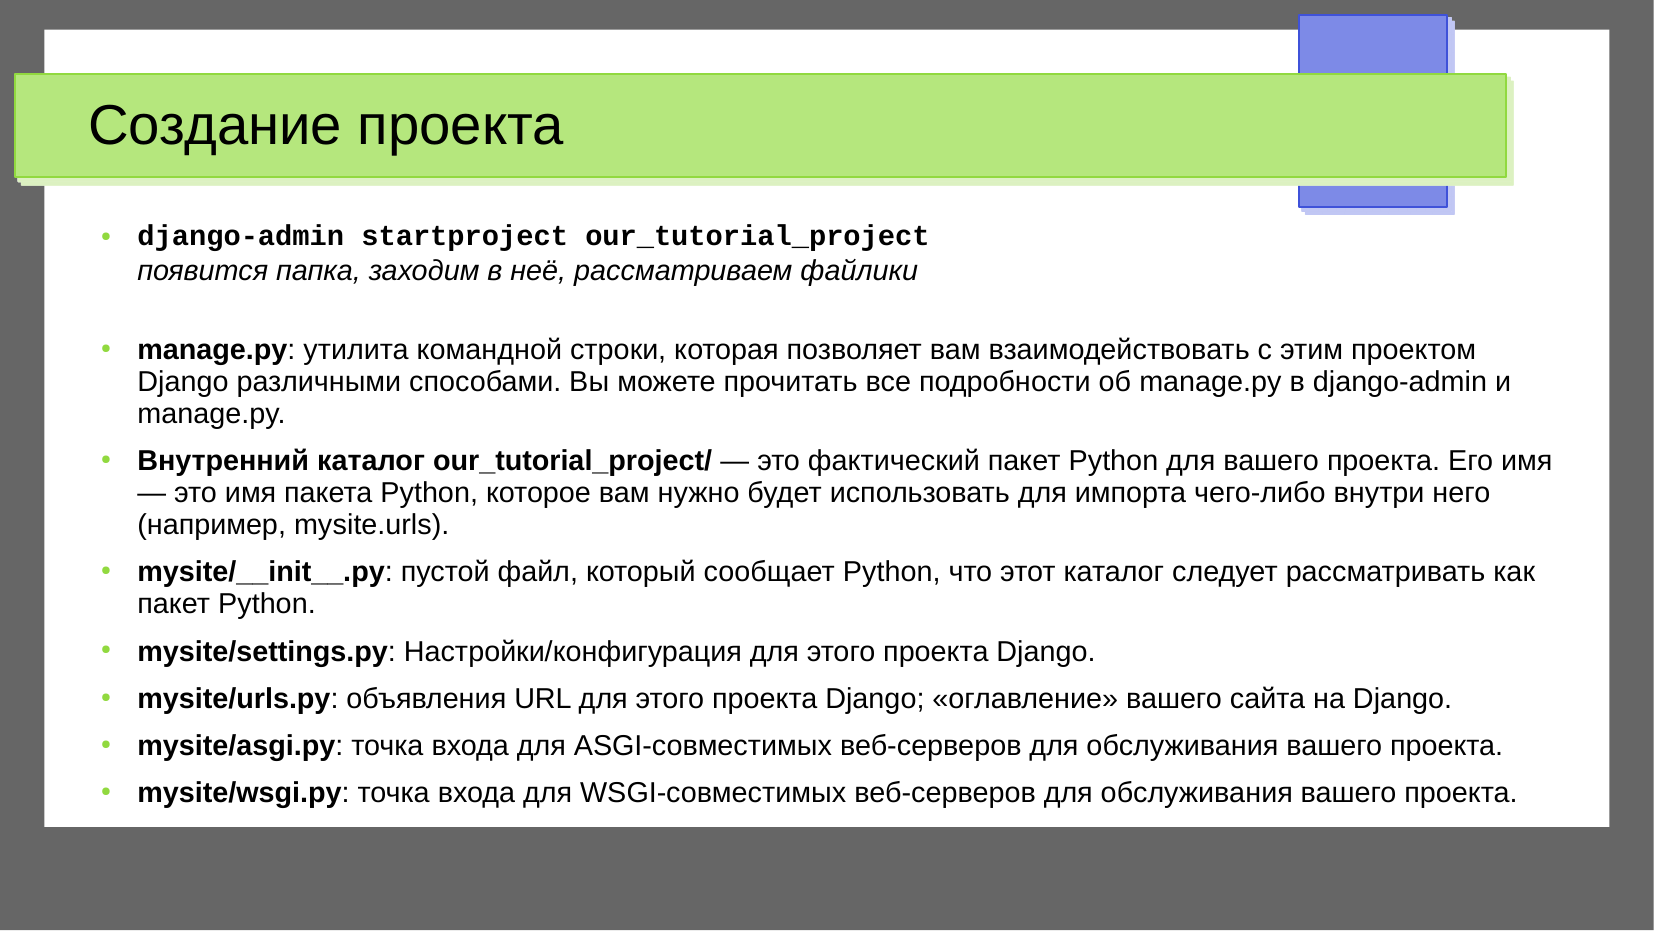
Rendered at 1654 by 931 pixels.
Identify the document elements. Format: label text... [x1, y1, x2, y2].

list django-admin startproject our_tutorial_project появится папка, заходим в неё, рассматриваем файлики manage.py: утилита командной строки, которая позволяет вам взаимодействовать с этим проектом Django различными способами. Вы можете прочитать все подробности об manage.py в django-admin и manage.py. Внутренний каталог our_tutorial_project/ — это фактический пакет Python для вашего проекта. Его имя — это имя пакета Python, которое вам нужно будет использовать для импорта чего-либо внутри него (например, mysite.urls). mysite/__init__.py: пустой файл, который сообщает Python, что этот каталог следует рассматривать как пакет Python. mysite/settings.py: Настройки/конфигурация для этого проекта Django. mysite/urls.py: объявления URL для этого проекта Django; «оглавление» вашего сайта на Django. mysite/asgi.py: точка входа для ASGI-совместимых веб-серверов для обслуживания вашего проекта. mysite/wsgi.py: точка входа для WSGI-совместимых веб-серверов для обслуживания вашего проекта. [88, 221, 1565, 813]
title Создание проекта [88, 73, 1506, 178]
